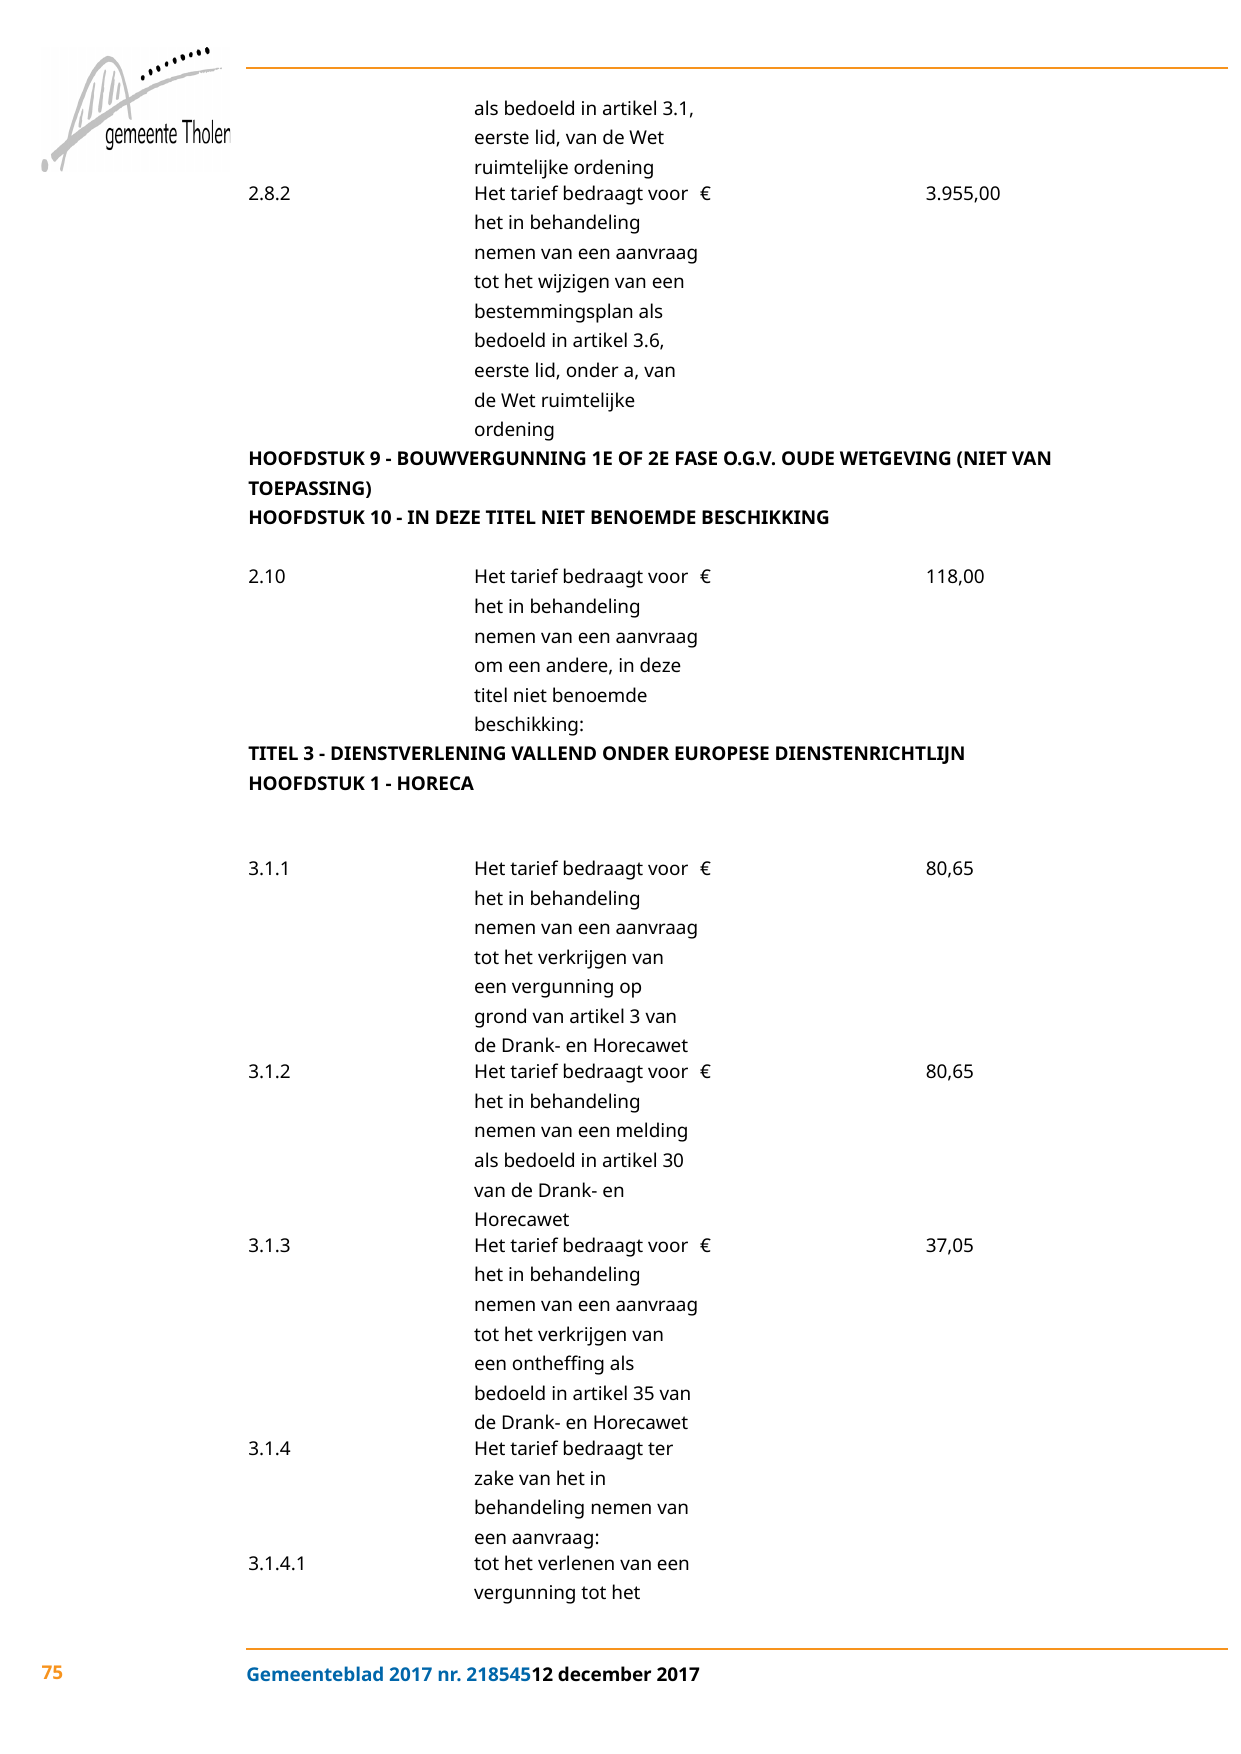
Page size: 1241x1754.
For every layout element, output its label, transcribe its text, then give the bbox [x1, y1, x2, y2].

table_cell [700, 1550, 926, 1605]
table_cell [926, 1435, 1152, 1550]
table_cell 3.1.1 [248, 855, 474, 1058]
table_header [248, 830, 474, 855]
table_cell 2.8.2 [248, 180, 474, 442]
table_cell 3.1.4 [248, 1435, 474, 1550]
table_cell [926, 1550, 1152, 1605]
table_header [926, 95, 1152, 180]
table_header [474, 830, 700, 855]
text TITEL 3 - DIENSTVERLENING VALLEND ONDER EUROPESE DIENSTENRICHTLIJN [248, 741, 1152, 766]
table_cell 3.1.3 [248, 1232, 474, 1435]
text HOOFDSTUK 10 - IN DEZE TITEL NIET BENOEMDE BESCHIKKING [248, 504, 1152, 530]
table_header 2.10 [248, 564, 474, 737]
table_cell Het tarief bedraagt ter zake van het in behandeling nemen van een aanvraag: [474, 1435, 700, 1550]
table_cell 80,65 [926, 1059, 1152, 1232]
table_cell 3.1.2 [248, 1059, 474, 1232]
text HOOFDSTUK 1 - HORECA [248, 770, 1152, 796]
table_header [700, 830, 926, 855]
table_header als bedoeld in artikel 3.1, eerste lid, van de Wet ruimtelijke ordening [474, 95, 700, 180]
table_header Het tarief bedraagt voor het in behandeling nemen van een aanvraag om een andere, in deze titel niet benoemde beschikking: [474, 564, 700, 737]
table_cell Het tarief bedraagt voor het in behandeling nemen van een aanvraag tot het verkrijgen van een vergunning op grond van artikel 3 van de Drank- en Horecawet [474, 855, 700, 1058]
table_cell tot het verlenen van een vergunning tot het [474, 1550, 700, 1605]
table_cell € [700, 855, 926, 1058]
table_cell Het tarief bedraagt voor het in behandeling nemen van een aanvraag tot het verkrijgen van een ontheffing als bedoeld in artikel 35 van de Drank- en Horecawet [474, 1232, 700, 1435]
text HOOFDSTUK 9 - BOUWVERGUNNING 1E OF 2E FASE O.G.V. OUDE WETGEVING (NIET VAN TOEPASSING) [248, 445, 1152, 501]
table_cell [700, 1435, 926, 1550]
table_cell Het tarief bedraagt voor het in behandeling nemen van een melding als bedoeld in artikel 30 van de Drank- en Horecawet [474, 1059, 700, 1232]
table_cell € [700, 1232, 926, 1435]
table_cell 3.955,00 [926, 180, 1152, 442]
table_cell € [700, 1059, 926, 1232]
table_header [700, 95, 926, 180]
table_cell Het tarief bedraagt voor het in behandeling nemen van een aanvraag tot het wijzigen van een bestemmingsplan als bedoeld in artikel 3.6, eerste lid, onder a, van de Wet ruimtelijke ordening [474, 180, 700, 442]
table_cell 37,05 [926, 1232, 1152, 1435]
table_cell 3.1.4.1 [248, 1550, 474, 1605]
table_header 118,00 [926, 564, 1152, 737]
table_cell 80,65 [926, 855, 1152, 1058]
table_cell € [700, 180, 926, 442]
table_header € [700, 564, 926, 737]
table_header [926, 830, 1152, 855]
table_header [248, 95, 474, 180]
picture [41, 47, 231, 172]
